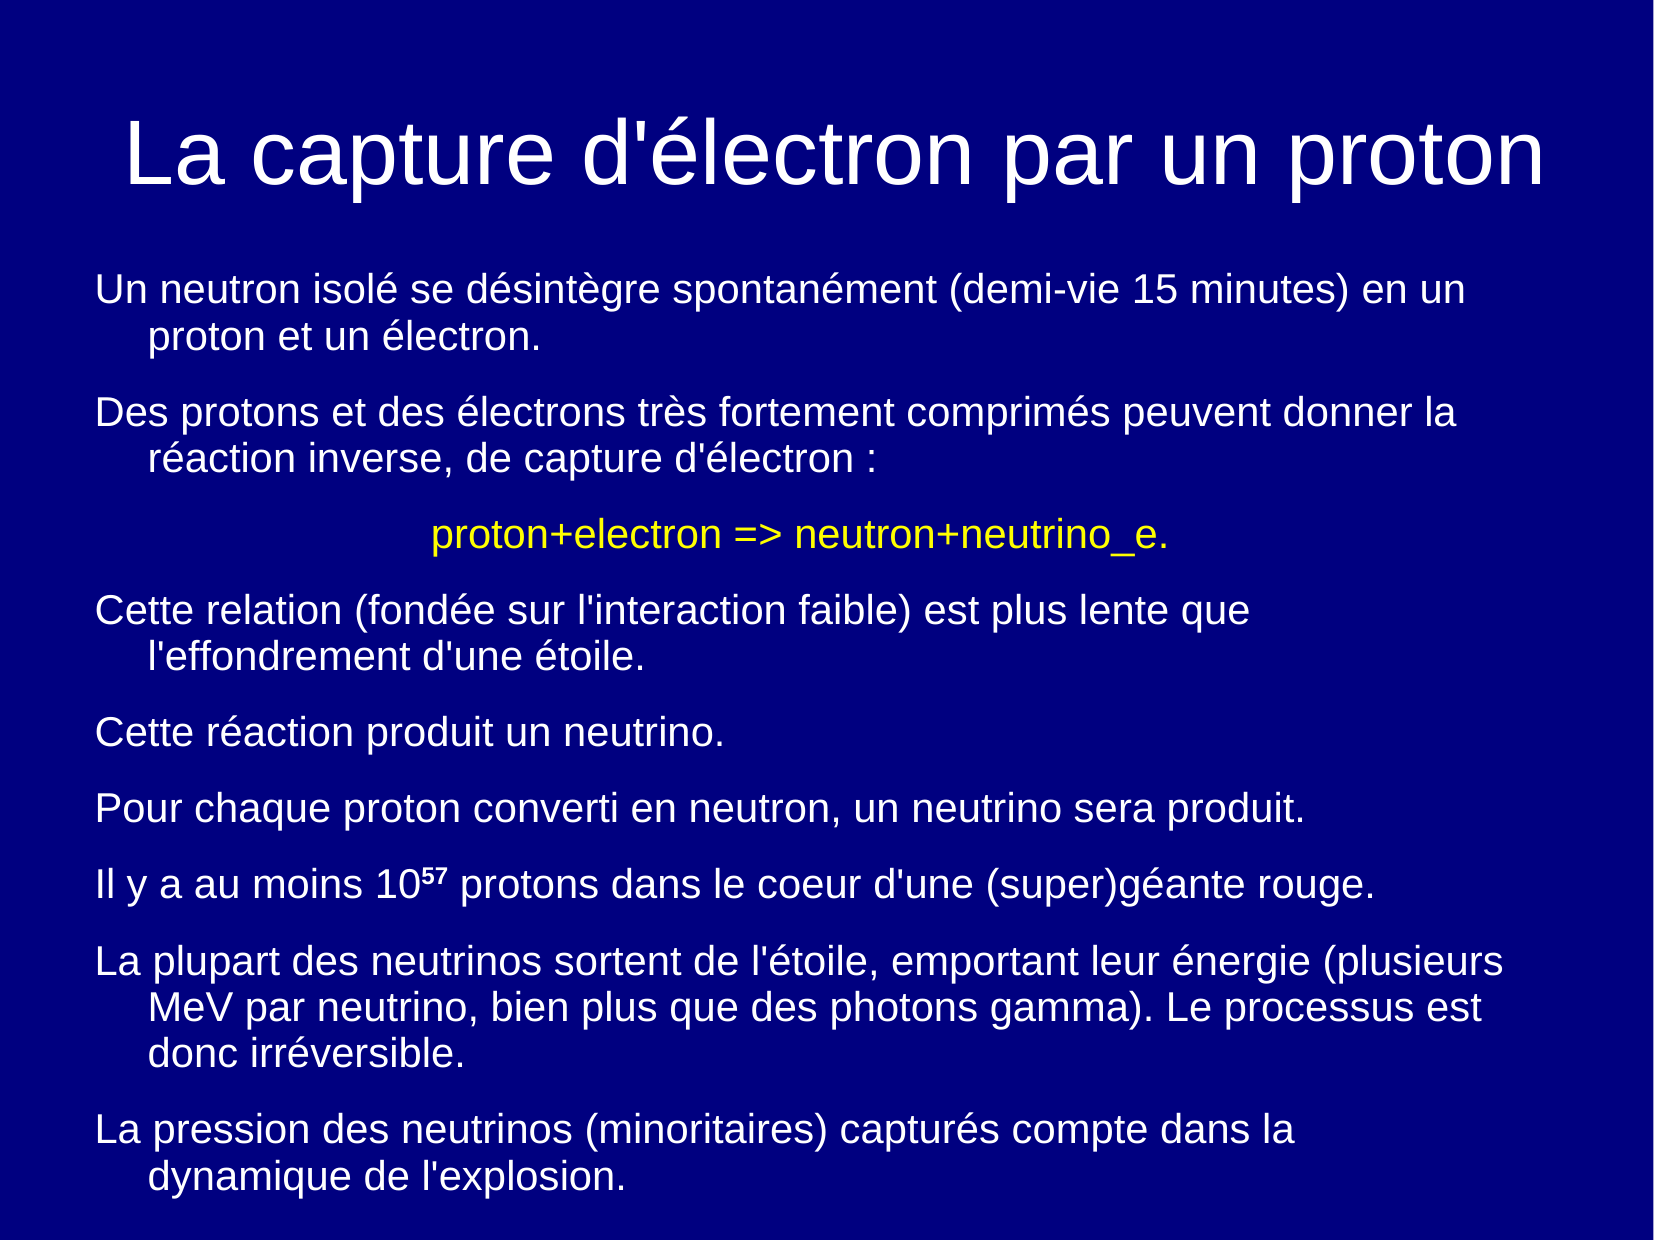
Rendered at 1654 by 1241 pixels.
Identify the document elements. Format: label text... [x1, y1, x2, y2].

list Un neutron isolé se désintègre spontanément (demi-vie 15 minutes) en un proton et un électron. Des protons et des électrons très fortement comprimés peuvent donner la réaction inverse, de capture d'électron : proton+electron => neutron+neutrino_e. Cette relation (fondée sur l'interaction faible) est plus lente que l'effondrement d'une étoile. Cette réaction produit un neutrino. Pour chaque proton converti en neutron, un neutrino sera produit. Il y a au moins 1057 protons dans le coeur d'une (super)géante rouge. La plupart des neutrinos sortent de l'étoile, emportant leur énergie (plusieurs MeV par neutrino, bien plus que des photons gamma). Le processus est donc irréversible. La pression des neutrinos (minoritaires) capturés compte dans la dynamique de l'explosion. [76, 265, 1506, 1206]
title La capture d'électron par un proton [82, 49, 1571, 257]
